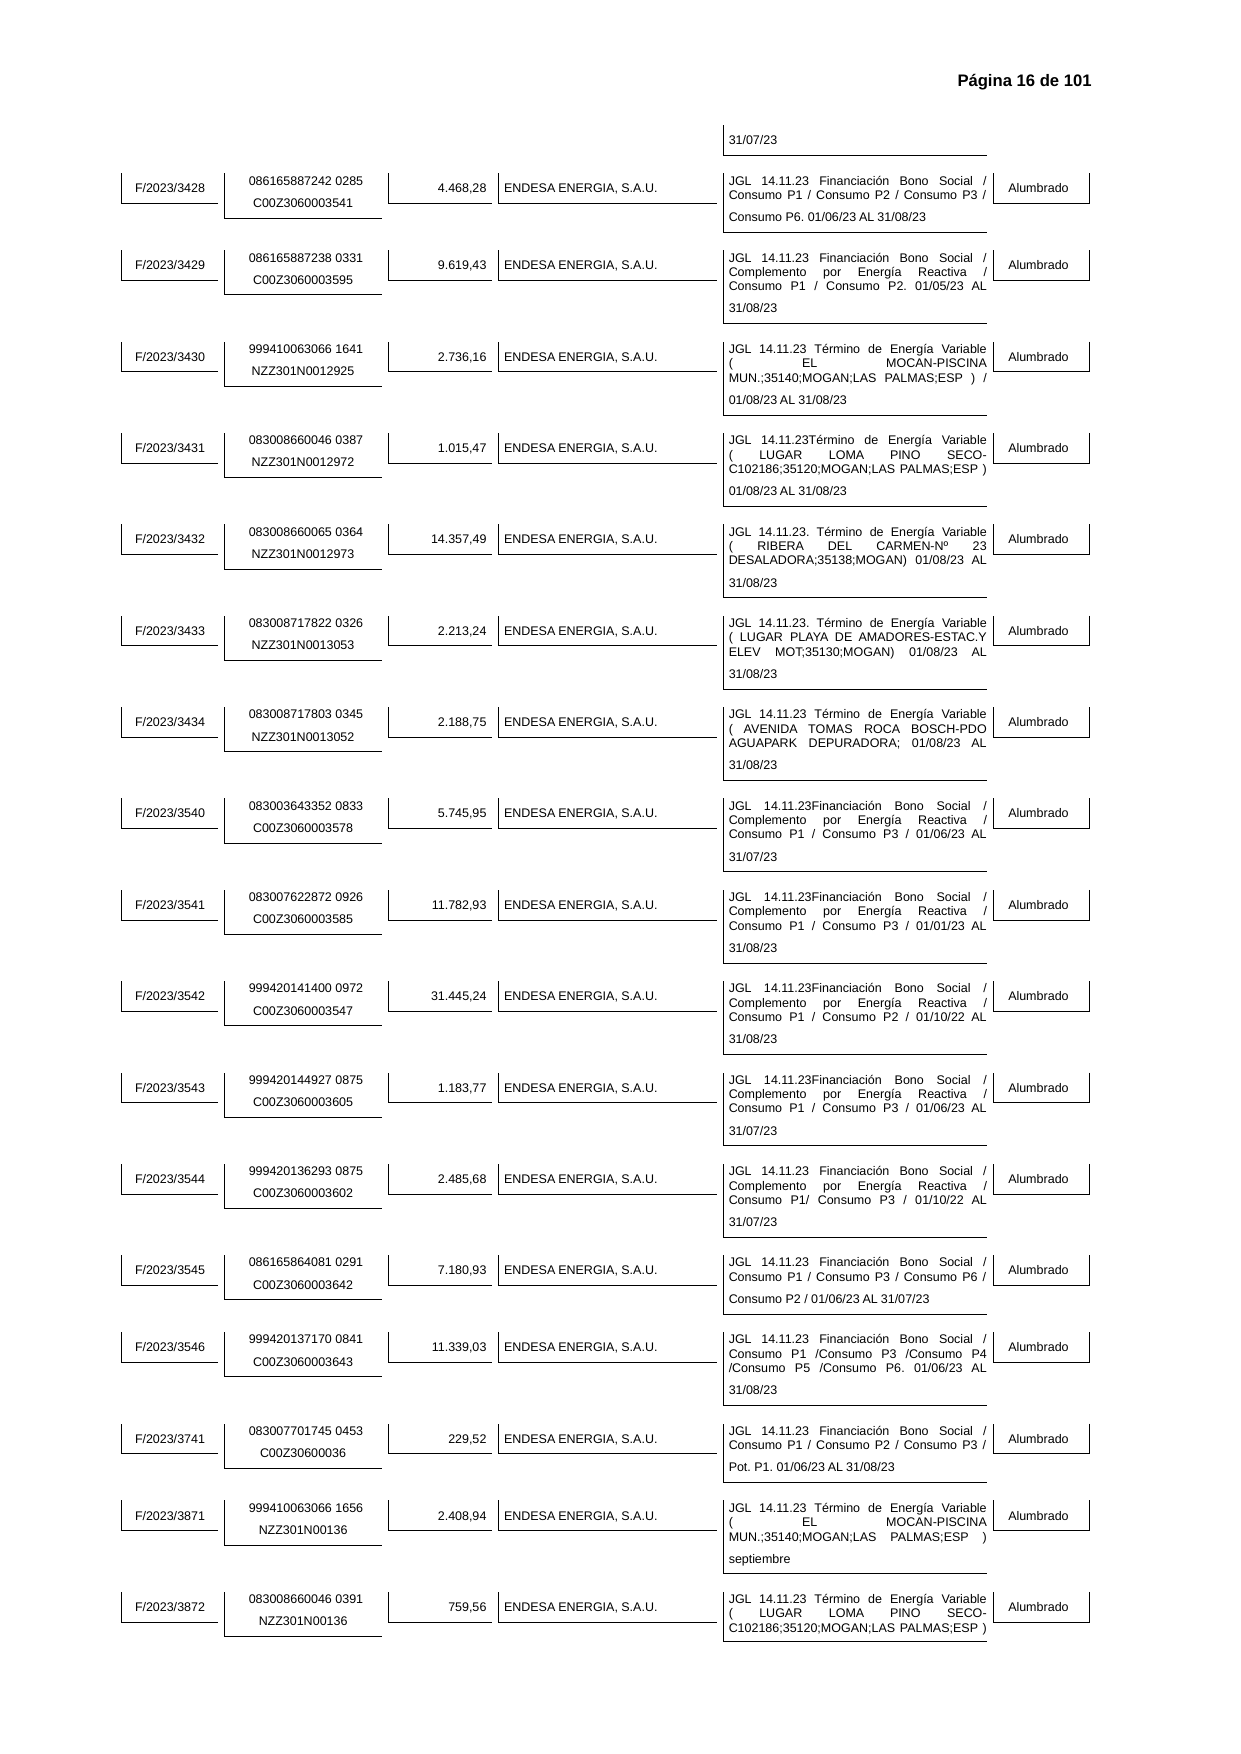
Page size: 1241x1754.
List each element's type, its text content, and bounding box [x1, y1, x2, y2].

table_cell Alumbrado [990, 795, 1092, 887]
table_cell ENDESA ENERGIA, S.A.U. [495, 247, 719, 339]
table_cell JGL 14.11.23 Financiación Bono Social / Complemento por Energía Reactiva / Consumo P1 / Consumo P2. 01/05/23 AL 31/08/23 [720, 247, 990, 339]
table_cell F/2023/3546 [118, 1329, 221, 1421]
table_cell 14.357,49 [385, 521, 495, 613]
table_cell F/2023/3434 [118, 704, 221, 795]
table_cell 2.213,24 [385, 613, 495, 704]
table_cell 11.339,03 [385, 1329, 495, 1421]
table_cell F/2023/3871 [118, 1498, 221, 1589]
table_cell 999410063066 1641 NZZ301N0012925 [221, 339, 384, 430]
table_cell F/2023/3544 [118, 1161, 221, 1252]
table_cell 2.736,16 [385, 339, 495, 430]
table_cell Alumbrado [990, 521, 1092, 613]
table_cell 083003643352 0833 C00Z3060003578 [221, 795, 384, 887]
table_cell ENDESA ENERGIA, S.A.U. [495, 1161, 719, 1252]
table_cell ENDESA ENERGIA, S.A.U. [495, 1589, 719, 1651]
table_cell ENDESA ENERGIA, S.A.U. [495, 795, 719, 887]
table_cell ENDESA ENERGIA, S.A.U. [495, 1329, 719, 1421]
table_cell F/2023/3541 [118, 887, 221, 978]
table_cell JGL 14.11.23 Término de Energía Variable ( EL MOCAN-PISCINA MUN.;35140;MOGAN;LAS PALMAS;ESP ) septiembre [720, 1498, 990, 1589]
table_cell Alumbrado [990, 1329, 1092, 1421]
table_cell JGL 14.11.23 Financiación Bono Social / Consumo P1 / Consumo P2 / Consumo P3 / Pot. P1. 01/06/23 AL 31/08/23 [720, 1421, 990, 1497]
table_cell JGL 14.11.23 Financiación Bono Social / Consumo P1 /Consumo P3 /Consumo P4 /Consumo P5 /Consumo P6. 01/06/23 AL 31/08/23 [720, 1329, 990, 1421]
table_cell Alumbrado [990, 978, 1092, 1069]
table_cell 999420141400 0972 C00Z3060003547 [221, 978, 384, 1069]
table_cell [495, 122, 719, 170]
table_cell 2.408,94 [385, 1498, 495, 1589]
table_cell ENDESA ENERGIA, S.A.U. [495, 1498, 719, 1589]
table_cell ENDESA ENERGIA, S.A.U. [495, 430, 719, 521]
table_cell F/2023/3540 [118, 795, 221, 887]
table_cell Alumbrado [990, 1498, 1092, 1589]
table_cell 083008717803 0345 NZZ301N0013052 [221, 704, 384, 795]
table_cell Alumbrado [990, 1070, 1092, 1161]
table_cell JGL 14.11.23 Financiación Bono Social / Complemento por Energía Reactiva / Consumo P1/ Consumo P3 / 01/10/22 AL 31/07/23 [720, 1161, 990, 1252]
table_cell 086165887242 0285 C00Z3060003541 [221, 170, 384, 247]
table_cell [990, 122, 1092, 170]
table_cell 4.468,28 [385, 170, 495, 247]
table_cell ENDESA ENERGIA, S.A.U. [495, 170, 719, 247]
table_cell JGL 14.11.23 Término de Energía Variable ( EL MOCAN-PISCINA MUN.;35140;MOGAN;LAS PALMAS;ESP ) / 01/08/23 AL 31/08/23 [720, 339, 990, 430]
table_cell F/2023/3433 [118, 613, 221, 704]
table_cell Alumbrado [990, 887, 1092, 978]
table_cell F/2023/3429 [118, 247, 221, 339]
table_cell Alumbrado [990, 1252, 1092, 1329]
table_cell [221, 122, 384, 170]
table_cell 083008717822 0326 NZZ301N0013053 [221, 613, 384, 704]
table_cell ENDESA ENERGIA, S.A.U. [495, 978, 719, 1069]
table_cell 229,52 [385, 1421, 495, 1497]
table_cell F/2023/3430 [118, 339, 221, 430]
table_cell 1.183,77 [385, 1070, 495, 1161]
table_cell ENDESA ENERGIA, S.A.U. [495, 339, 719, 430]
table_cell JGL 14.11.23. Término de Energía Variable ( LUGAR PLAYA DE AMADORES-ESTAC.Y ELEV MOT;35130;MOGAN) 01/08/23 AL 31/08/23 [720, 613, 990, 704]
table_cell 2.188,75 [385, 704, 495, 795]
table_cell Alumbrado [990, 339, 1092, 430]
table_cell 999410063066 1656 NZZ301N00136 [221, 1498, 384, 1589]
table_cell Alumbrado [990, 430, 1092, 521]
table_cell ENDESA ENERGIA, S.A.U. [495, 521, 719, 613]
table_cell 083008660065 0364 NZZ301N0012973 [221, 521, 384, 613]
table_cell 083008660046 0387 NZZ301N0012972 [221, 430, 384, 521]
table_cell Alumbrado [990, 704, 1092, 795]
table_cell Alumbrado [990, 613, 1092, 704]
table_cell 1.015,47 [385, 430, 495, 521]
table_cell Alumbrado [990, 1421, 1092, 1497]
table_cell F/2023/3542 [118, 978, 221, 1069]
table_cell 086165887238 0331 C00Z3060003595 [221, 247, 384, 339]
table_cell 759,56 [385, 1589, 495, 1651]
table_cell 083008660046 0391 NZZ301N00136 [221, 1589, 384, 1651]
table_cell Alumbrado [990, 1161, 1092, 1252]
table_cell 2.485,68 [385, 1161, 495, 1252]
table_cell 999420136293 0875 C00Z3060003602 [221, 1161, 384, 1252]
table_cell JGL 14.11.23Financiación Bono Social / Complemento por Energía Reactiva / Consumo P1 / Consumo P3 / 01/01/23 AL 31/08/23 [720, 887, 990, 978]
table_cell JGL 14.11.23Financiación Bono Social / Complemento por Energía Reactiva / Consumo P1 / Consumo P3 / 01/06/23 AL 31/07/23 [720, 795, 990, 887]
table_cell 31/07/23 [720, 122, 990, 170]
table_cell JGL 14.11.23Financiación Bono Social / Complemento por Energía Reactiva / Consumo P1 / Consumo P2 / 01/10/22 AL 31/08/23 [720, 978, 990, 1069]
table_cell JGL 14.11.23 Financiación Bono Social / Consumo P1 / Consumo P2 / Consumo P3 / Consumo P6. 01/06/23 AL 31/08/23 [720, 170, 990, 247]
table_cell 9.619,43 [385, 247, 495, 339]
table_cell 31.445,24 [385, 978, 495, 1069]
table_cell Alumbrado [990, 170, 1092, 247]
table_cell ENDESA ENERGIA, S.A.U. [495, 887, 719, 978]
table_cell Alumbrado [990, 1589, 1092, 1651]
table_cell F/2023/3431 [118, 430, 221, 521]
table_cell 7.180,93 [385, 1252, 495, 1329]
table_cell 999420144927 0875 C00Z3060003605 [221, 1070, 384, 1161]
table_cell 083007701745 0453 C00Z30600036 [221, 1421, 384, 1497]
table_cell [118, 122, 221, 170]
table_cell JGL 14.11.23 Término de Energía Variable ( LUGAR LOMA PINO SECO-C102186;35120;MOGAN;LAS PALMAS;ESP ) [720, 1589, 990, 1651]
table_cell ENDESA ENERGIA, S.A.U. [495, 1070, 719, 1161]
table_cell ENDESA ENERGIA, S.A.U. [495, 1421, 719, 1497]
table_cell F/2023/3741 [118, 1421, 221, 1497]
table_cell [385, 122, 495, 170]
table_cell 999420137170 0841 C00Z3060003643 [221, 1329, 384, 1421]
table_cell Alumbrado [990, 247, 1092, 339]
table_cell 11.782,93 [385, 887, 495, 978]
table_cell F/2023/3545 [118, 1252, 221, 1329]
table_cell ENDESA ENERGIA, S.A.U. [495, 1252, 719, 1329]
table_cell F/2023/3872 [118, 1589, 221, 1651]
table_cell 5.745,95 [385, 795, 495, 887]
table_cell F/2023/3432 [118, 521, 221, 613]
table_cell JGL 14.11.23. Término de Energía Variable ( RIBERA DEL CARMEN-Nº 23 DESALADORA;35138;MOGAN) 01/08/23 AL 31/08/23 [720, 521, 990, 613]
table_cell F/2023/3428 [118, 170, 221, 247]
table_cell ENDESA ENERGIA, S.A.U. [495, 613, 719, 704]
table_cell JGL 14.11.23 Financiación Bono Social / Consumo P1 / Consumo P3 / Consumo P6 / Consumo P2 / 01/06/23 AL 31/07/23 [720, 1252, 990, 1329]
table_cell ENDESA ENERGIA, S.A.U. [495, 704, 719, 795]
table_cell 083007622872 0926 C00Z3060003585 [221, 887, 384, 978]
table_cell JGL 14.11.23Financiación Bono Social / Complemento por Energía Reactiva / Consumo P1 / Consumo P3 / 01/06/23 AL 31/07/23 [720, 1070, 990, 1161]
table_cell JGL 14.11.23 Término de Energía Variable ( AVENIDA TOMAS ROCA BOSCH-PDO AGUAPARK DEPURADORA; 01/08/23 AL 31/08/23 [720, 704, 990, 795]
table_cell F/2023/3543 [118, 1070, 221, 1161]
table_cell 086165864081 0291 C00Z3060003642 [221, 1252, 384, 1329]
table_cell JGL 14.11.23Término de Energía Variable ( LUGAR LOMA PINO SECO-C102186;35120;MOGAN;LAS PALMAS;ESP ) 01/08/23 AL 31/08/23 [720, 430, 990, 521]
